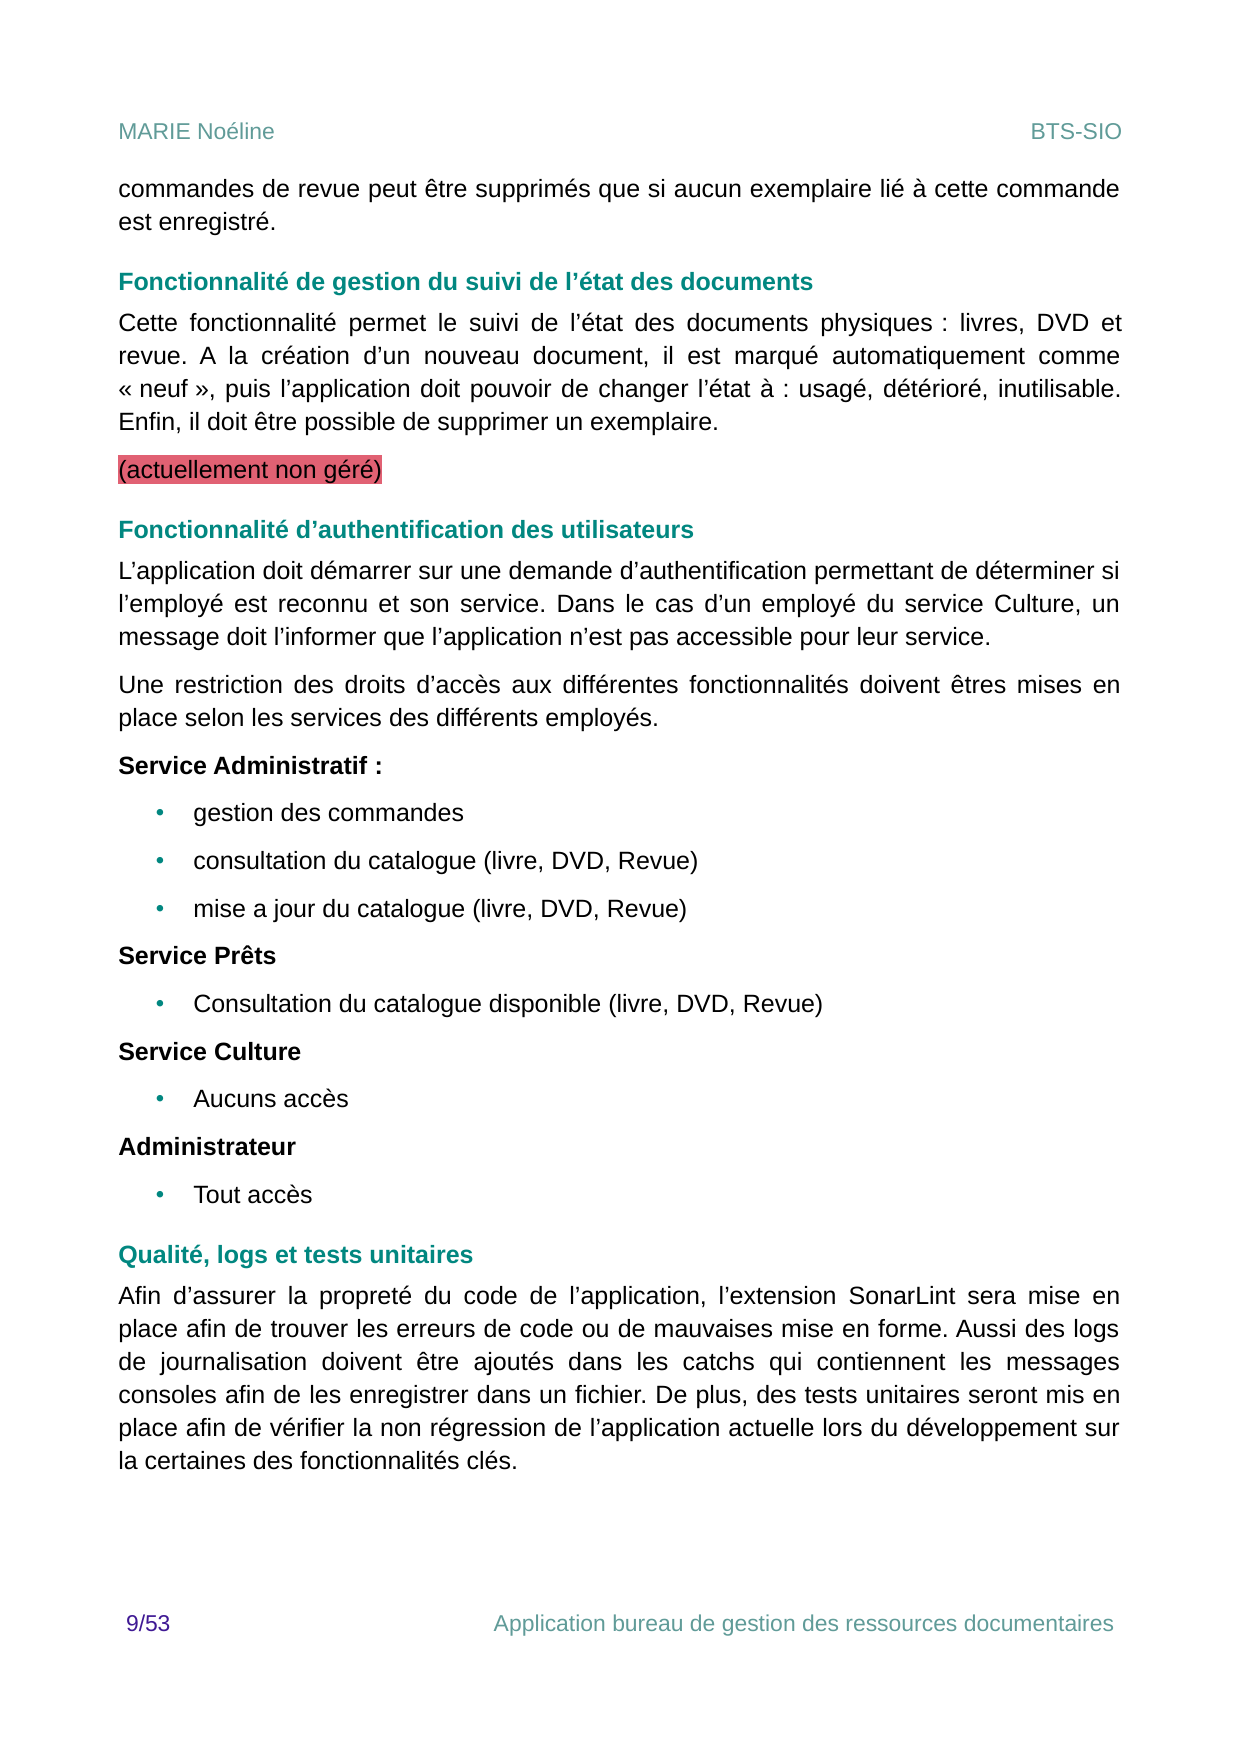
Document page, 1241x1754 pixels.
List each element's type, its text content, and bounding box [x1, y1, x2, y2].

list consultation du catalogue (livre, DVD, Revue) [156, 846, 1122, 875]
text Service Prêts [118, 941, 1122, 970]
text commandes de revue peut être supprimés que si aucun exemplaire lié à cette commande est enregistré. [118, 174, 1122, 236]
list Tout accès [156, 1179, 1122, 1208]
subtitle Qualité, logs et tests unitaires [118, 1240, 1122, 1268]
list mise a jour du catalogue (livre, DVD, Revue) [156, 894, 1122, 922]
list Consultation du catalogue disponible (livre, DVD, Revue) [156, 989, 1122, 1018]
subtitle Fonctionnalité d’authentification des utilisateurs [118, 515, 1122, 544]
text L’application doit démarrer sur une demande d’authentification permettant de déterminer si l’employé est reconnu et son service. Dans le cas d’un employé du service Culture, un message doit l’informer que l’application n’est pas accessible pour leur service. [118, 556, 1122, 651]
text (actuellement non géré) [118, 455, 1122, 484]
text Une restriction des droits d’accès aux différentes fonctionnalités doivent êtres mises en place selon les services des différents employés. [118, 670, 1122, 732]
text Service Culture [118, 1037, 1122, 1065]
text Afin d’assurer la propreté du code de l’application, l’extension SonarLint sera mise en place afin de trouver les erreurs de code ou de mauvaises mise en forme. Aussi des logs de journalisation doivent être ajoutés dans les catchs qui contiennent les messages consoles afin de les enregistrer dans un fichier. De plus, des tests unitaires seront mis en place afin de vérifier la non régression de l’application actuelle lors du développement sur la certaines des fonctionnalités clés. [118, 1281, 1122, 1475]
subtitle Fonctionnalité de gestion du suivi de l’état des documents [118, 267, 1122, 296]
text Cette fonctionnalité permet le suivi de l’état des documents physiques : livres, DVD et revue. A la création d’un nouveau document, il est marqué automatiquement comme « neuf », puis l’application doit pouvoir de changer l’état à : usagé, détérioré, inutilisable. Enfin, il doit être possible de supprimer un exemplaire. [118, 308, 1122, 436]
text Administrateur [118, 1132, 1122, 1161]
list gestion des commandes [156, 798, 1122, 827]
text Service Administratif : [118, 751, 1122, 779]
list Aucuns accès [156, 1084, 1122, 1113]
